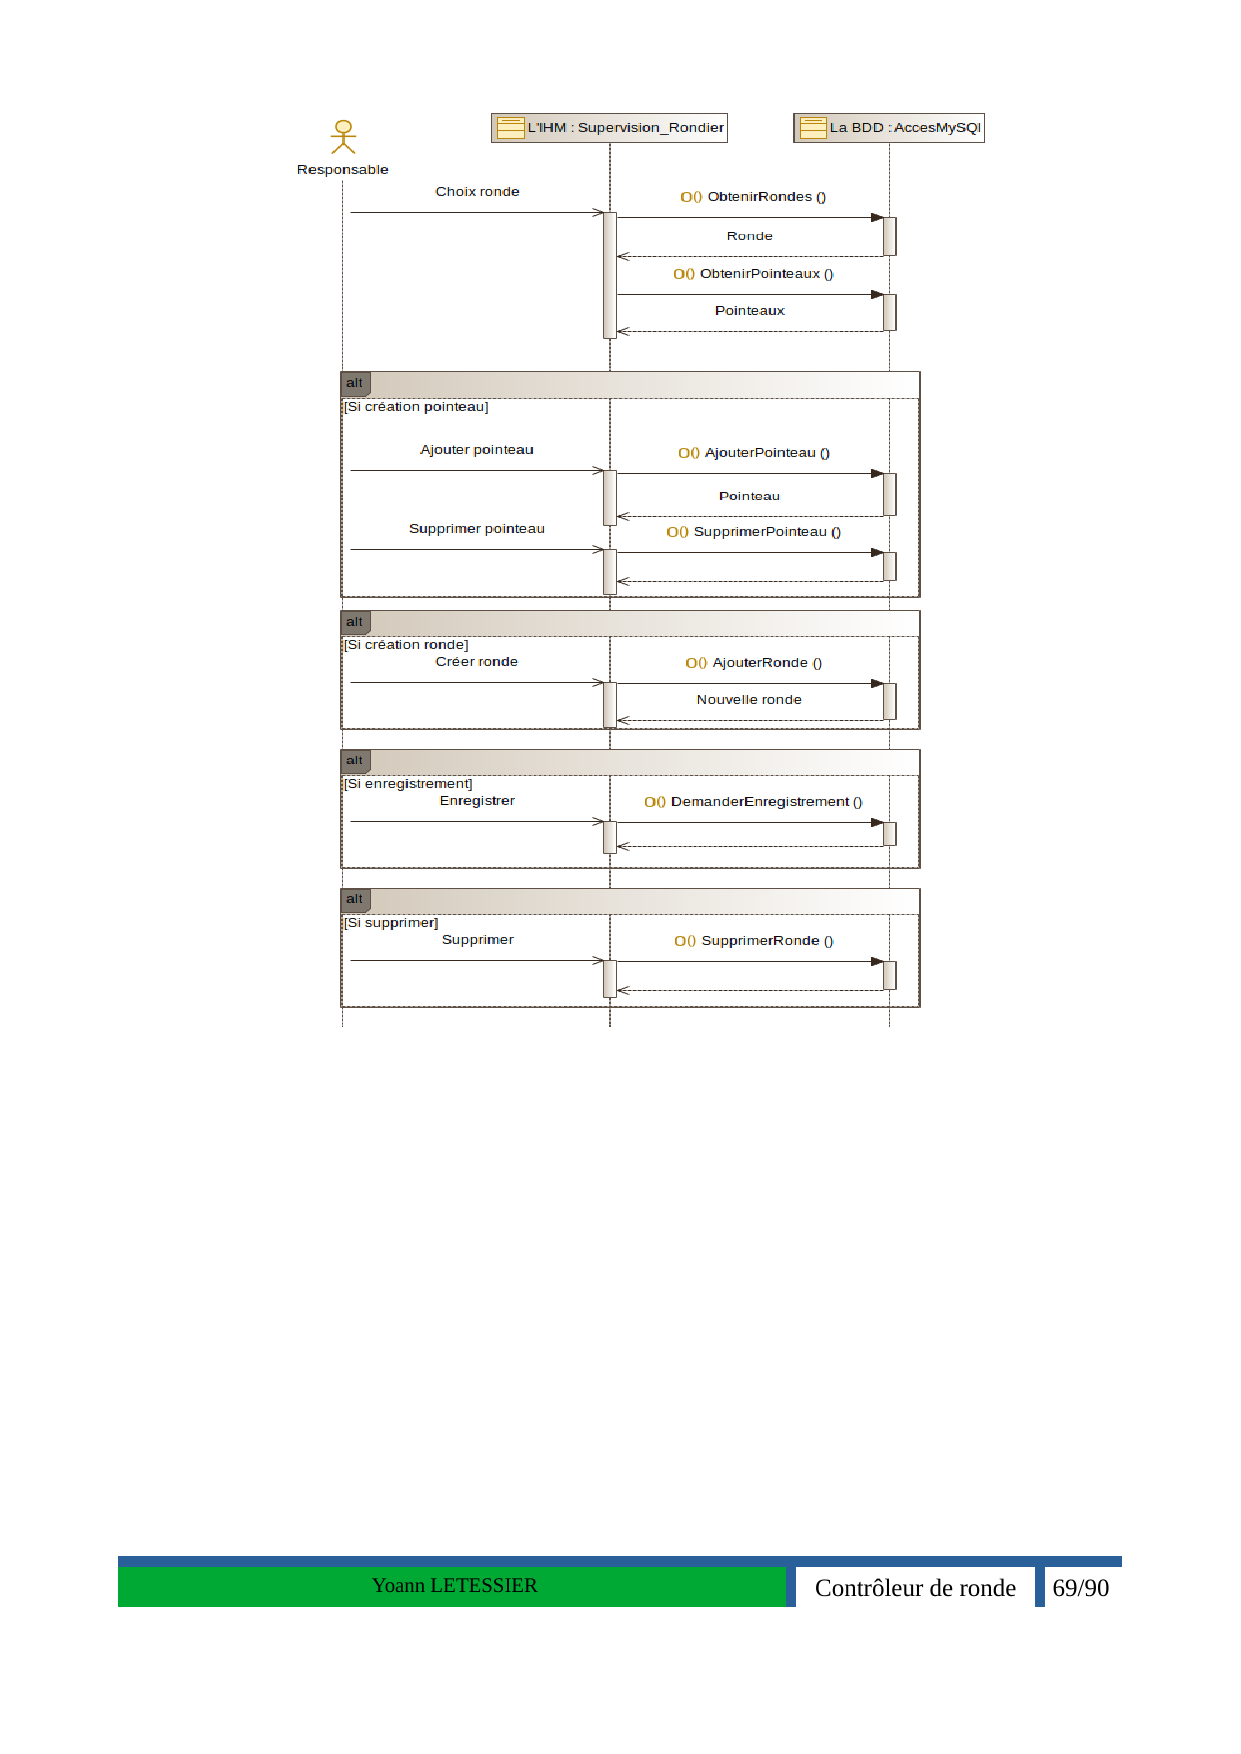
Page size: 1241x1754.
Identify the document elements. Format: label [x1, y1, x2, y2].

picture [252, 103, 998, 1027]
